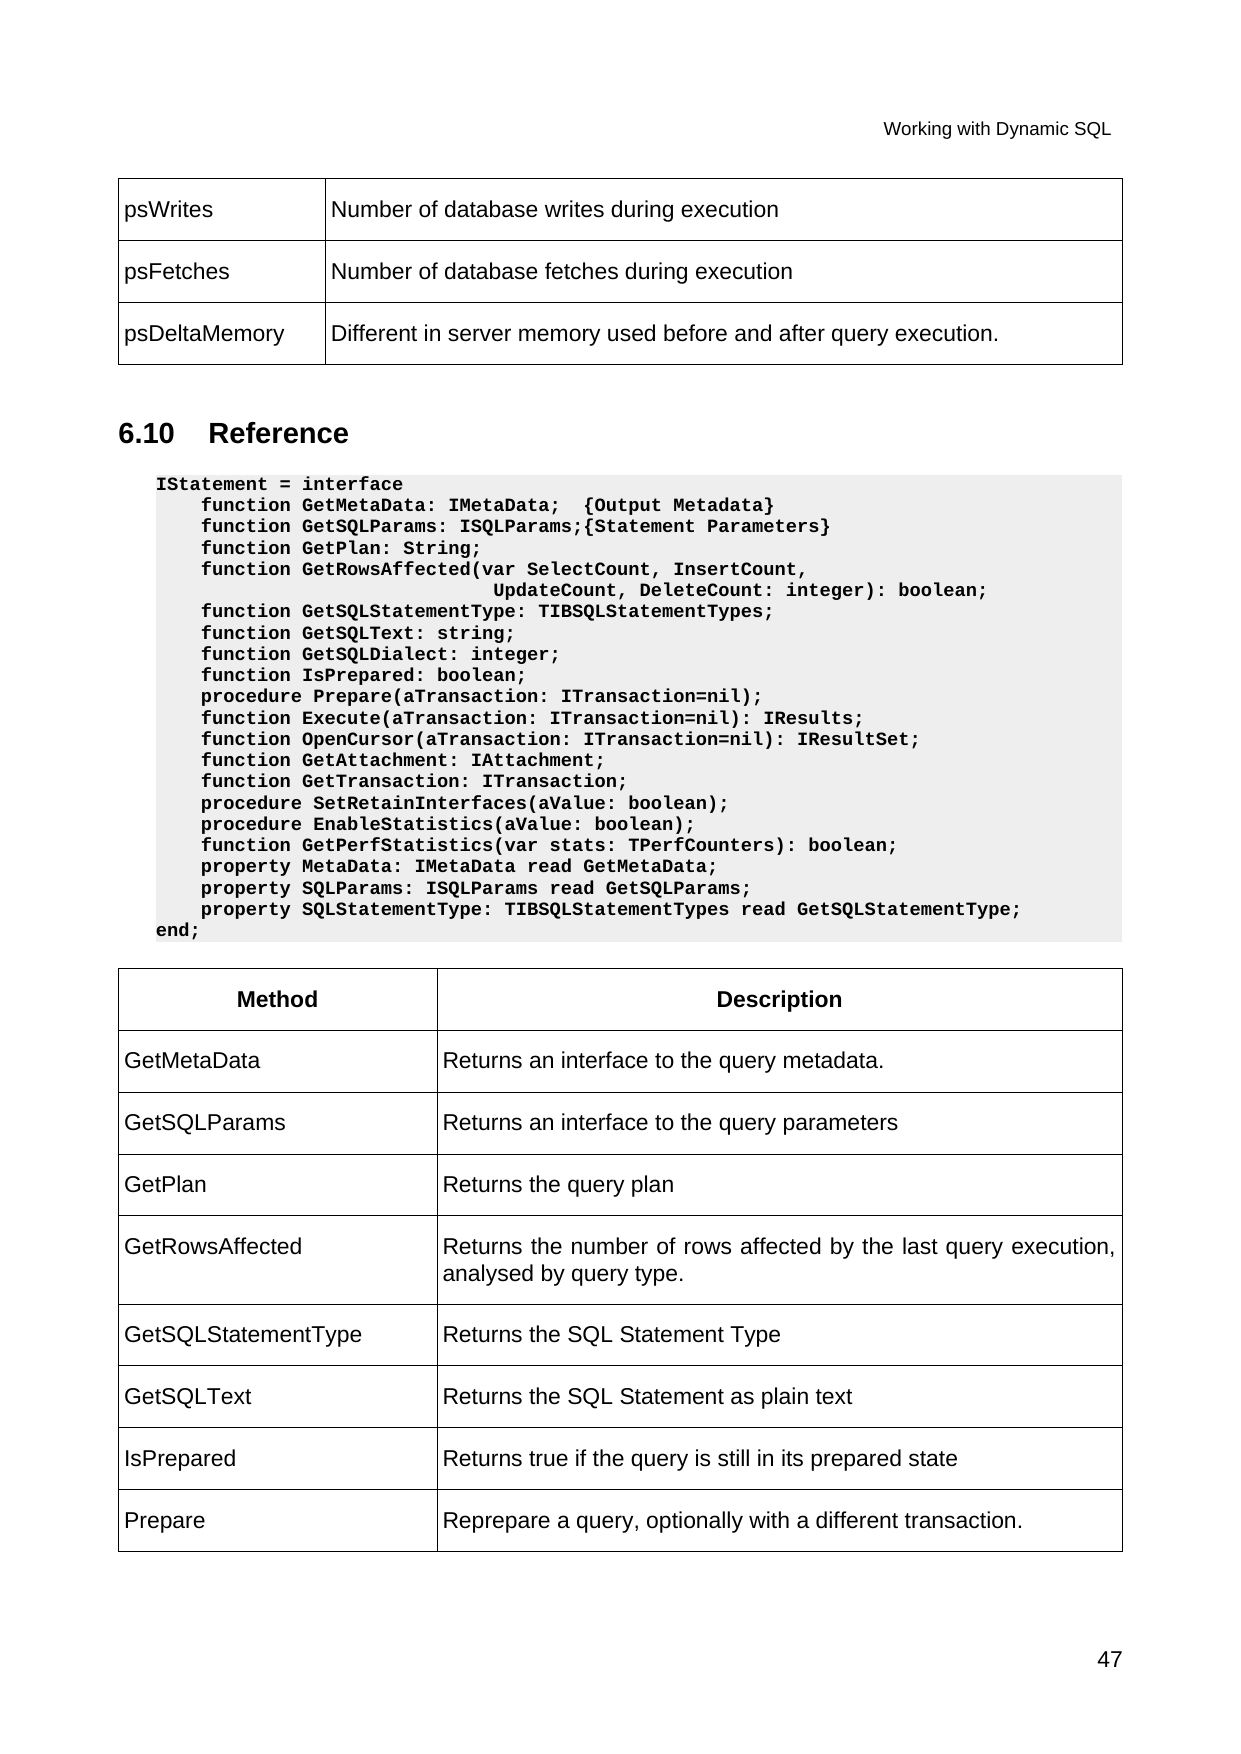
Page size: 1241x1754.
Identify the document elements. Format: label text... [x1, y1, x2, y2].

table_header Method [119, 969, 437, 1030]
text end; [156, 921, 1122, 942]
text function GetSQLStatementType: TIBSQLStatementTypes; [156, 602, 1122, 623]
table_cell Different in server memory used before and after query execution. [326, 303, 1122, 364]
table_cell Returns the query plan [438, 1155, 1122, 1215]
table_cell Returns true if the query is still in its prepared state [438, 1428, 1122, 1489]
text property MetaData: IMetaData read GetMetaData; [156, 857, 1122, 878]
table_cell psFetches [119, 241, 325, 302]
table_cell Returns the SQL Statement Type [438, 1305, 1122, 1365]
text function GetSQLText: string; [156, 623, 1122, 645]
text function GetAttachment: IAttachment; [156, 751, 1122, 772]
table_cell Returns the number of rows affected by the last query execution, analysed by query type. [438, 1216, 1122, 1303]
table_cell Returns an interface to the query metadata. [438, 1031, 1122, 1092]
text property SQLStatementType: TIBSQLStatementTypes read GetSQLStatementType; [156, 900, 1122, 921]
table_cell GetSQLStatementType [119, 1305, 437, 1365]
table_cell Number of database writes during execution [326, 179, 1122, 240]
table_cell GetMetaData [119, 1031, 437, 1092]
table_cell Prepare [119, 1490, 437, 1551]
table_header Description [438, 969, 1122, 1030]
table_cell GetPlan [119, 1155, 437, 1215]
table_cell Returns an interface to the query parameters [438, 1093, 1122, 1153]
text function GetSQLDialect: integer; [156, 645, 1122, 666]
table_cell GetRowsAffected [119, 1216, 437, 1303]
table_cell Number of database fetches during execution [326, 241, 1122, 302]
table_cell psDeltaMemory [119, 303, 325, 364]
table_cell GetSQLText [119, 1366, 437, 1427]
text function IsPrepared: boolean; [156, 666, 1122, 687]
text function Execute(aTransaction: ITransaction=nil): IResults; [156, 708, 1122, 730]
subtitle Reference [118, 416, 1122, 449]
text function GetSQLParams: ISQLParams;{Statement Parameters} [156, 517, 1122, 538]
text function GetMetaData: IMetaData; {Output Metadata} [156, 496, 1122, 517]
table_cell GetSQLParams [119, 1093, 437, 1153]
table_cell Returns the SQL Statement as plain text [438, 1366, 1122, 1427]
text property SQLParams: ISQLParams read GetSQLParams; [156, 878, 1122, 900]
text function OpenCursor(aTransaction: ITransaction=nil): IResultSet; [156, 730, 1122, 751]
text procedure SetRetainInterfaces(aValue: boolean); [156, 793, 1122, 815]
text procedure Prepare(aTransaction: ITransaction=nil); [156, 687, 1122, 708]
table_cell psWrites [119, 179, 325, 240]
table_cell Reprepare a query, optionally with a different transaction. [438, 1490, 1122, 1551]
text UpdateCount, DeleteCount: integer): boolean; [156, 581, 1122, 602]
text function GetRowsAffected(var SelectCount, InsertCount, [156, 560, 1122, 581]
text function GetPlan: String; [156, 538, 1122, 560]
text IStatement = interface [156, 475, 1122, 496]
text function GetPerfStatistics(var stats: TPerfCounters): boolean; [156, 836, 1122, 857]
text function GetTransaction: ITransaction; [156, 772, 1122, 793]
text procedure EnableStatistics(aValue: boolean); [156, 815, 1122, 836]
table_cell IsPrepared [119, 1428, 437, 1489]
